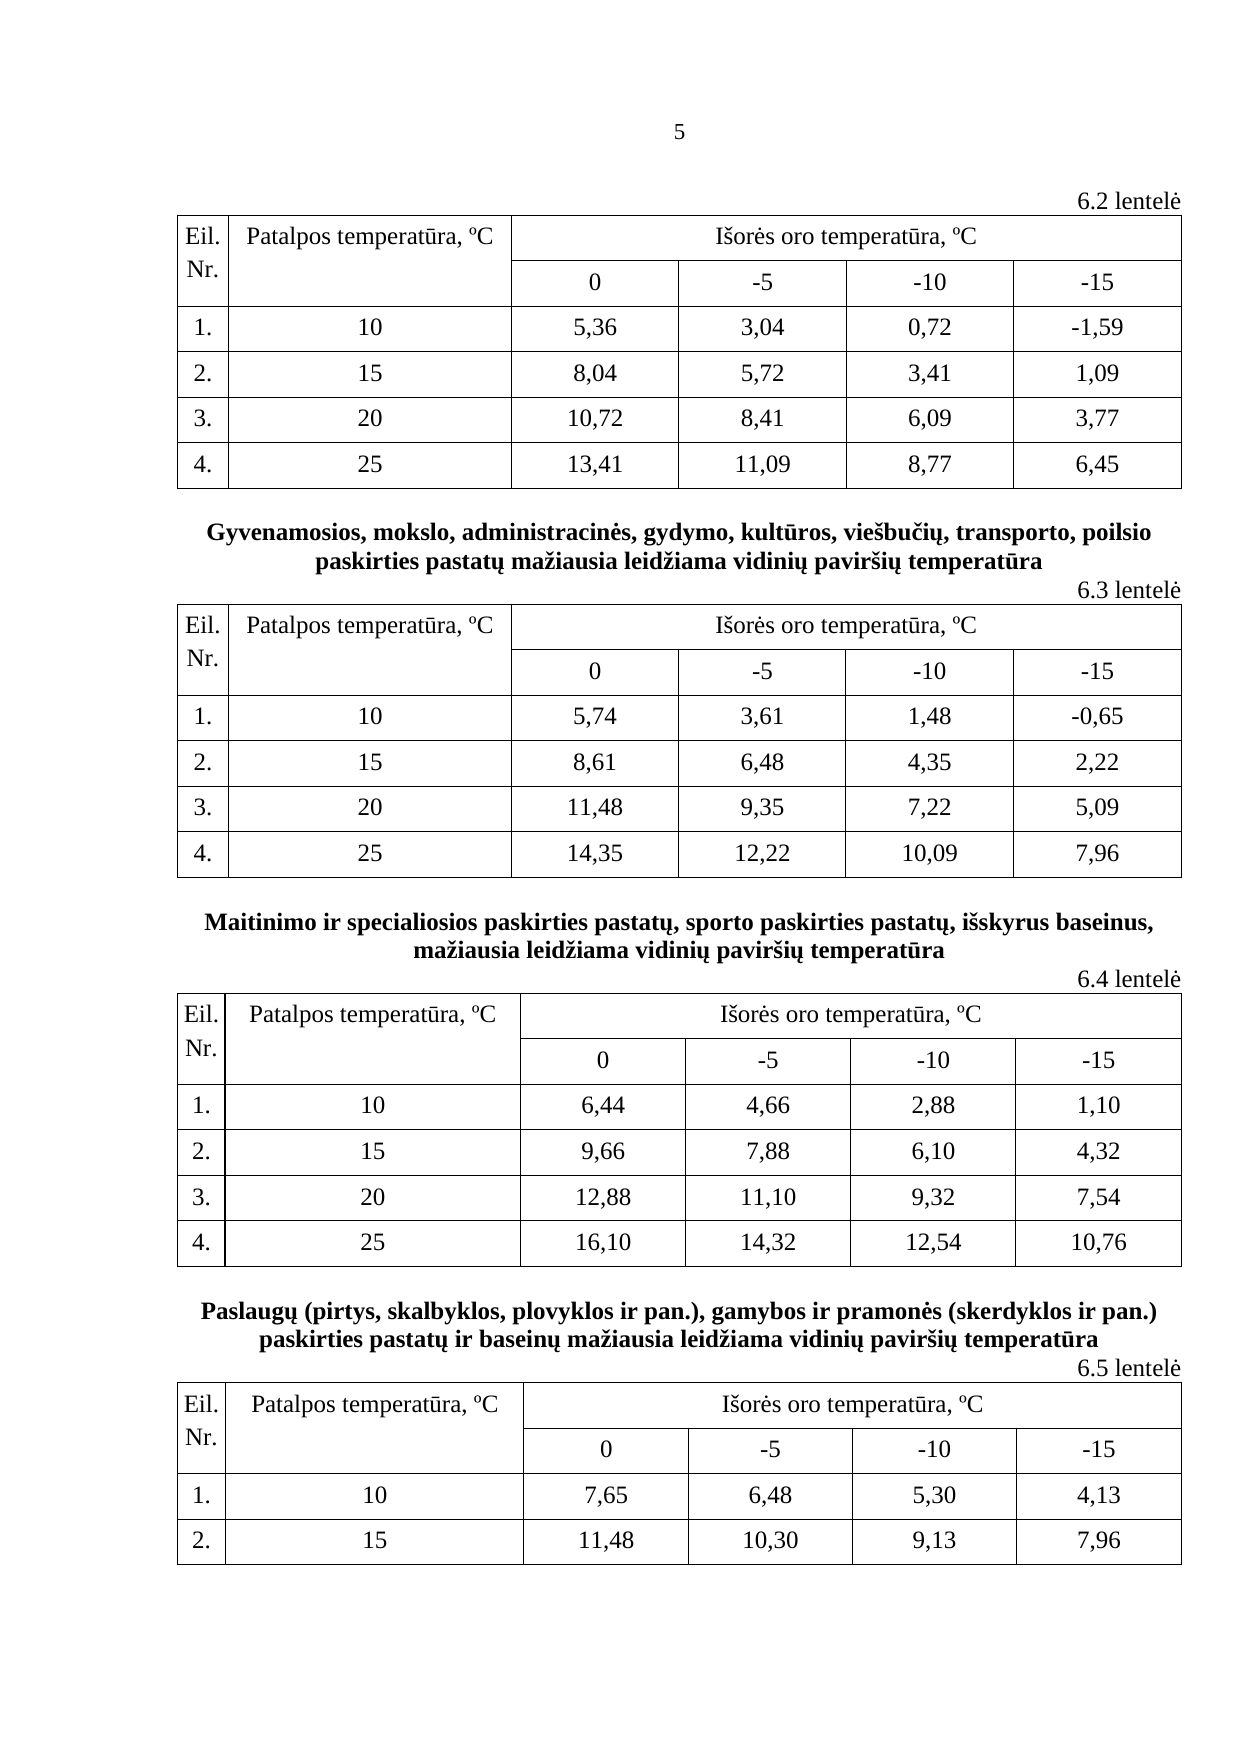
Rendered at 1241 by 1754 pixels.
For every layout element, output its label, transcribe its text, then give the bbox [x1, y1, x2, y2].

table_cell 1. [178, 1085, 224, 1129]
table_cell 10 [229, 696, 511, 740]
table_cell 13,41 [512, 443, 678, 488]
table_cell 6,10 [851, 1130, 1015, 1175]
table_cell 3. [178, 1176, 224, 1220]
table_cell 10 [226, 1085, 520, 1129]
table_header Išorės oro temperatūra, ºC [524, 1383, 1181, 1427]
table_cell 10 [226, 1474, 523, 1518]
table_cell 7,96 [1017, 1520, 1181, 1564]
table_cell 15 [226, 1520, 523, 1564]
table_cell 7,88 [686, 1130, 850, 1175]
table_cell -15 [1016, 1039, 1181, 1084]
table_cell 6,45 [1014, 443, 1181, 488]
table_cell 0 [524, 1429, 688, 1473]
table_cell 2. [178, 1520, 225, 1564]
text Gyvenamosios, mokslo, administracinės, gydymo, kultūros, viešbučių, transporto, poilsio paskirties pastatų mažiausia leidžiama vidinių paviršių temperatūra [177, 517, 1181, 575]
table_cell 4,32 [1016, 1130, 1181, 1175]
table_cell 10,72 [512, 398, 678, 442]
table_cell -5 [689, 1429, 852, 1473]
table_cell -5 [679, 261, 846, 306]
table_cell 4. [178, 832, 228, 877]
table_cell 5,72 [679, 352, 846, 397]
table_cell 3,77 [1014, 398, 1181, 442]
table_cell -1,59 [1014, 307, 1181, 351]
table_cell -10 [846, 650, 1013, 695]
table_cell 5,30 [853, 1474, 1016, 1518]
table_cell 14,35 [512, 832, 678, 877]
table_cell -0,65 [1014, 696, 1181, 740]
table_cell 12,88 [521, 1176, 685, 1220]
table_cell 3. [178, 787, 228, 831]
table_header Išorės oro temperatūra, ºC [521, 994, 1181, 1038]
table_cell 5,09 [1014, 787, 1181, 831]
table_cell 2. [178, 352, 228, 397]
table_cell 1. [178, 1474, 225, 1518]
table_cell 4,13 [1017, 1474, 1181, 1518]
text Maitinimo ir specialiosios paskirties pastatų, sporto paskirties pastatų, išskyrus baseinus, mažiausia leidžiama vidinių paviršių temperatūra [177, 907, 1181, 964]
table_header Patalpos temperatūra, ºC [226, 994, 520, 1084]
table_header Eil. Nr. [178, 994, 224, 1084]
table_cell 10 [229, 307, 511, 351]
table_cell 25 [229, 443, 511, 488]
table_cell 3,04 [679, 307, 846, 351]
table_cell 0 [521, 1039, 685, 1084]
table_cell 5,74 [512, 696, 678, 740]
table_cell -10 [847, 261, 1013, 306]
table_cell 7,96 [1014, 832, 1181, 877]
table_cell 11,10 [686, 1176, 850, 1220]
text Paslaugų (pirtys, skalbyklos, plovyklos ir pan.), gamybos ir pramonės (skerdyklos ir pan.) paskirties pastatų ir baseinų mažiausia leidžiama vidinių paviršių temperatūra [177, 1296, 1181, 1353]
table_cell 2. [178, 741, 228, 786]
table_cell 16,10 [521, 1221, 685, 1266]
table_cell 8,61 [512, 741, 678, 786]
table_cell 20 [229, 787, 511, 831]
table_cell 9,13 [853, 1520, 1016, 1564]
text 6.3 lentelė [215, 575, 1181, 604]
table_cell 4. [178, 1221, 224, 1266]
table_cell -10 [851, 1039, 1015, 1084]
table_header Patalpos temperatūra, ºC [226, 1383, 523, 1473]
table_header Patalpos temperatūra, ºC [229, 605, 511, 695]
table_cell 15 [226, 1130, 520, 1175]
table_cell 1,10 [1016, 1085, 1181, 1129]
table_cell 1,09 [1014, 352, 1181, 397]
table_cell 15 [229, 352, 511, 397]
table_cell 10,76 [1016, 1221, 1181, 1266]
table_cell 3,41 [847, 352, 1013, 397]
table_cell 20 [229, 398, 511, 442]
table_cell 1. [178, 696, 228, 740]
table_cell 2,88 [851, 1085, 1015, 1129]
table_header Eil. Nr. [178, 216, 228, 306]
table_cell 25 [226, 1221, 520, 1266]
table_cell -5 [679, 650, 845, 695]
table_cell 20 [226, 1176, 520, 1220]
table_header Eil. Nr. [178, 1383, 225, 1473]
table_cell 3,61 [679, 696, 845, 740]
table_cell 2,22 [1014, 741, 1181, 786]
table_cell 9,32 [851, 1176, 1015, 1220]
table_cell 0 [512, 261, 678, 306]
table_cell 8,41 [679, 398, 846, 442]
table_cell 0,72 [847, 307, 1013, 351]
table_cell 14,32 [686, 1221, 850, 1266]
table_cell 11,48 [524, 1520, 688, 1564]
table_cell -10 [853, 1429, 1016, 1473]
table_cell 8,77 [847, 443, 1013, 488]
table_cell 8,04 [512, 352, 678, 397]
table_cell 25 [229, 832, 511, 877]
table_header Išorės oro temperatūra, ºC [512, 216, 1181, 260]
table_cell 9,66 [521, 1130, 685, 1175]
table_cell 9,35 [679, 787, 845, 831]
text 6.4 lentelė [177, 964, 1181, 993]
text 6.2 lentelė [215, 186, 1181, 214]
table_cell -15 [1017, 1429, 1181, 1473]
table_header Eil. Nr. [178, 605, 228, 695]
table_cell 3. [178, 398, 228, 442]
text 6.5 lentelė [215, 1353, 1181, 1382]
table_cell 2. [178, 1130, 224, 1175]
table_cell 1. [178, 307, 228, 351]
table_cell 7,22 [846, 787, 1013, 831]
table_cell 12,22 [679, 832, 845, 877]
table_cell 10,09 [846, 832, 1013, 877]
table_header Išorės oro temperatūra, ºC [512, 605, 1181, 649]
table_cell 11,09 [679, 443, 846, 488]
table_header Patalpos temperatūra, ºC [229, 216, 511, 306]
table_cell 12,54 [851, 1221, 1015, 1266]
table_cell 15 [229, 741, 511, 786]
table_cell 5,36 [512, 307, 678, 351]
table_cell 7,54 [1016, 1176, 1181, 1220]
table_cell 11,48 [512, 787, 678, 831]
table_cell 4,66 [686, 1085, 850, 1129]
table_cell 4. [178, 443, 228, 488]
table_cell -15 [1014, 650, 1181, 695]
table_cell 6,48 [689, 1474, 852, 1518]
table_cell -15 [1014, 261, 1181, 306]
table_cell 0 [512, 650, 678, 695]
table_cell 10,30 [689, 1520, 852, 1564]
table_cell 6,44 [521, 1085, 685, 1129]
table_cell 6,09 [847, 398, 1013, 442]
table_cell 6,48 [679, 741, 845, 786]
table_cell 7,65 [524, 1474, 688, 1518]
table_cell 1,48 [846, 696, 1013, 740]
table_cell -5 [686, 1039, 850, 1084]
table_cell 4,35 [846, 741, 1013, 786]
